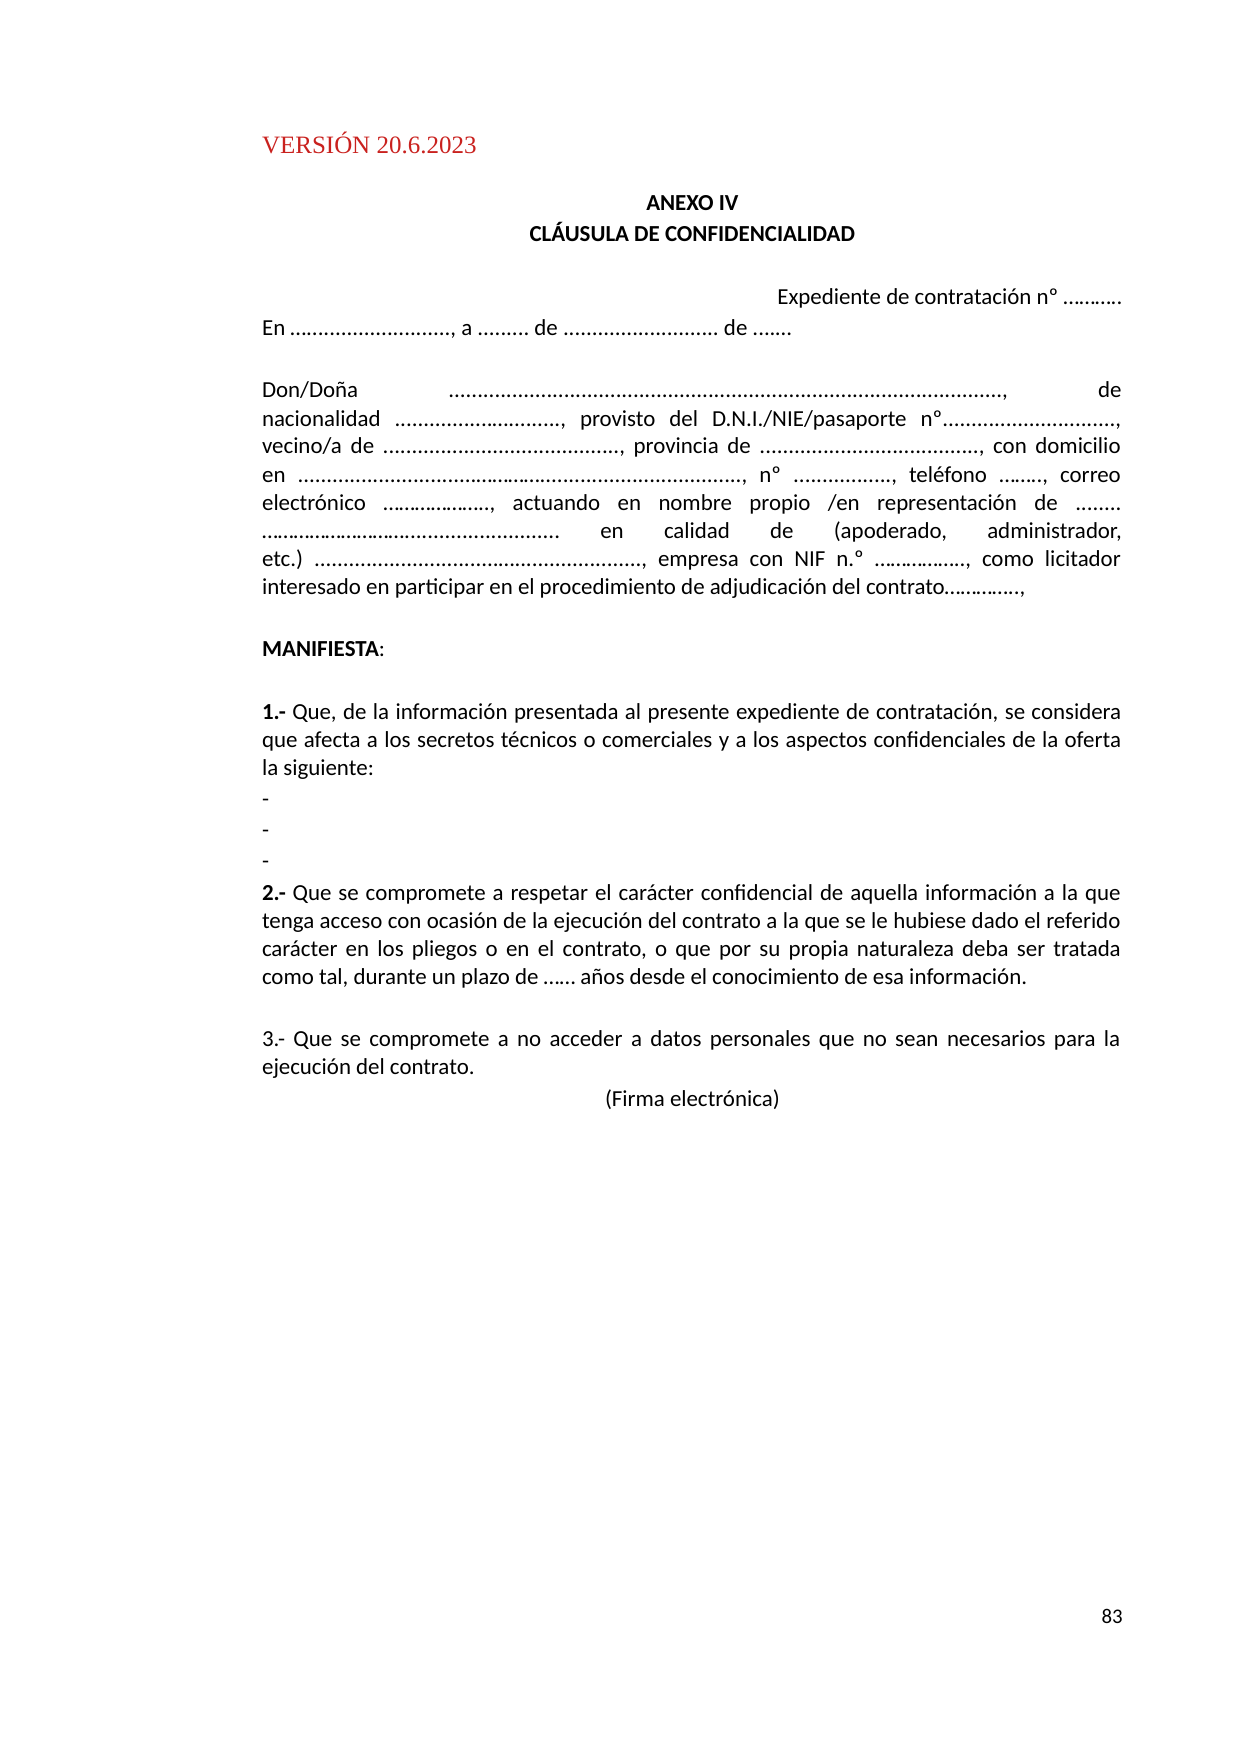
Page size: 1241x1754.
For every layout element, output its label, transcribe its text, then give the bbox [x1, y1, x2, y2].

text - [262, 784, 1122, 812]
text CLÁUSULA DE CONFIDENCIALIDAD [262, 219, 1122, 247]
text (Firma electrónica) [262, 1084, 1122, 1112]
text MANIFIESTA: [262, 634, 1122, 662]
text Don/Doña ................................................................................................, de nacionalidad .................…........., provisto del D.N.I./NIE/pasaporte nº.............................., vecino/a de ........................................., provincia de ......................................, con domicilio en ...............................…………..................................., nº ................., teléfono …….., correo electrónico ……………….., actuando en nombre propio /en representación de ........………………………........................... en calidad de (apoderado, administrador, etc.) ................................…......................, empresa con NIF n.º …………….., como licitador interesado en participar en el procedimiento de adjudicación del contrato………….., [262, 376, 1122, 600]
text En …........................., a ......... de ........................... de ....… [262, 313, 1122, 341]
text ANEXO IV [262, 188, 1122, 216]
text - [262, 847, 1122, 874]
text 3.- Que se compromete a no acceder a datos personales que no sean necesarios para la ejecución del contrato. [262, 1024, 1122, 1080]
text - [262, 815, 1122, 843]
text 1.- Que, de la información presentada al presente expediente de contratación, se considera que afecta a los secretos técnicos o comerciales y a los aspectos confidenciales de la oferta la siguiente: [262, 697, 1122, 781]
text Expediente de contratación nº ……….. [262, 282, 1122, 310]
text 2.- Que se compromete a respetar el carácter confidencial de aquella información a la que tenga acceso con ocasión de la ejecución del contrato a la que se le hubiese dado el referido carácter en los pliegos o en el contrato, o que por su propia naturaleza deba ser tratada como tal, durante un plazo de …… años desde el conocimiento de esa información. [262, 878, 1122, 990]
